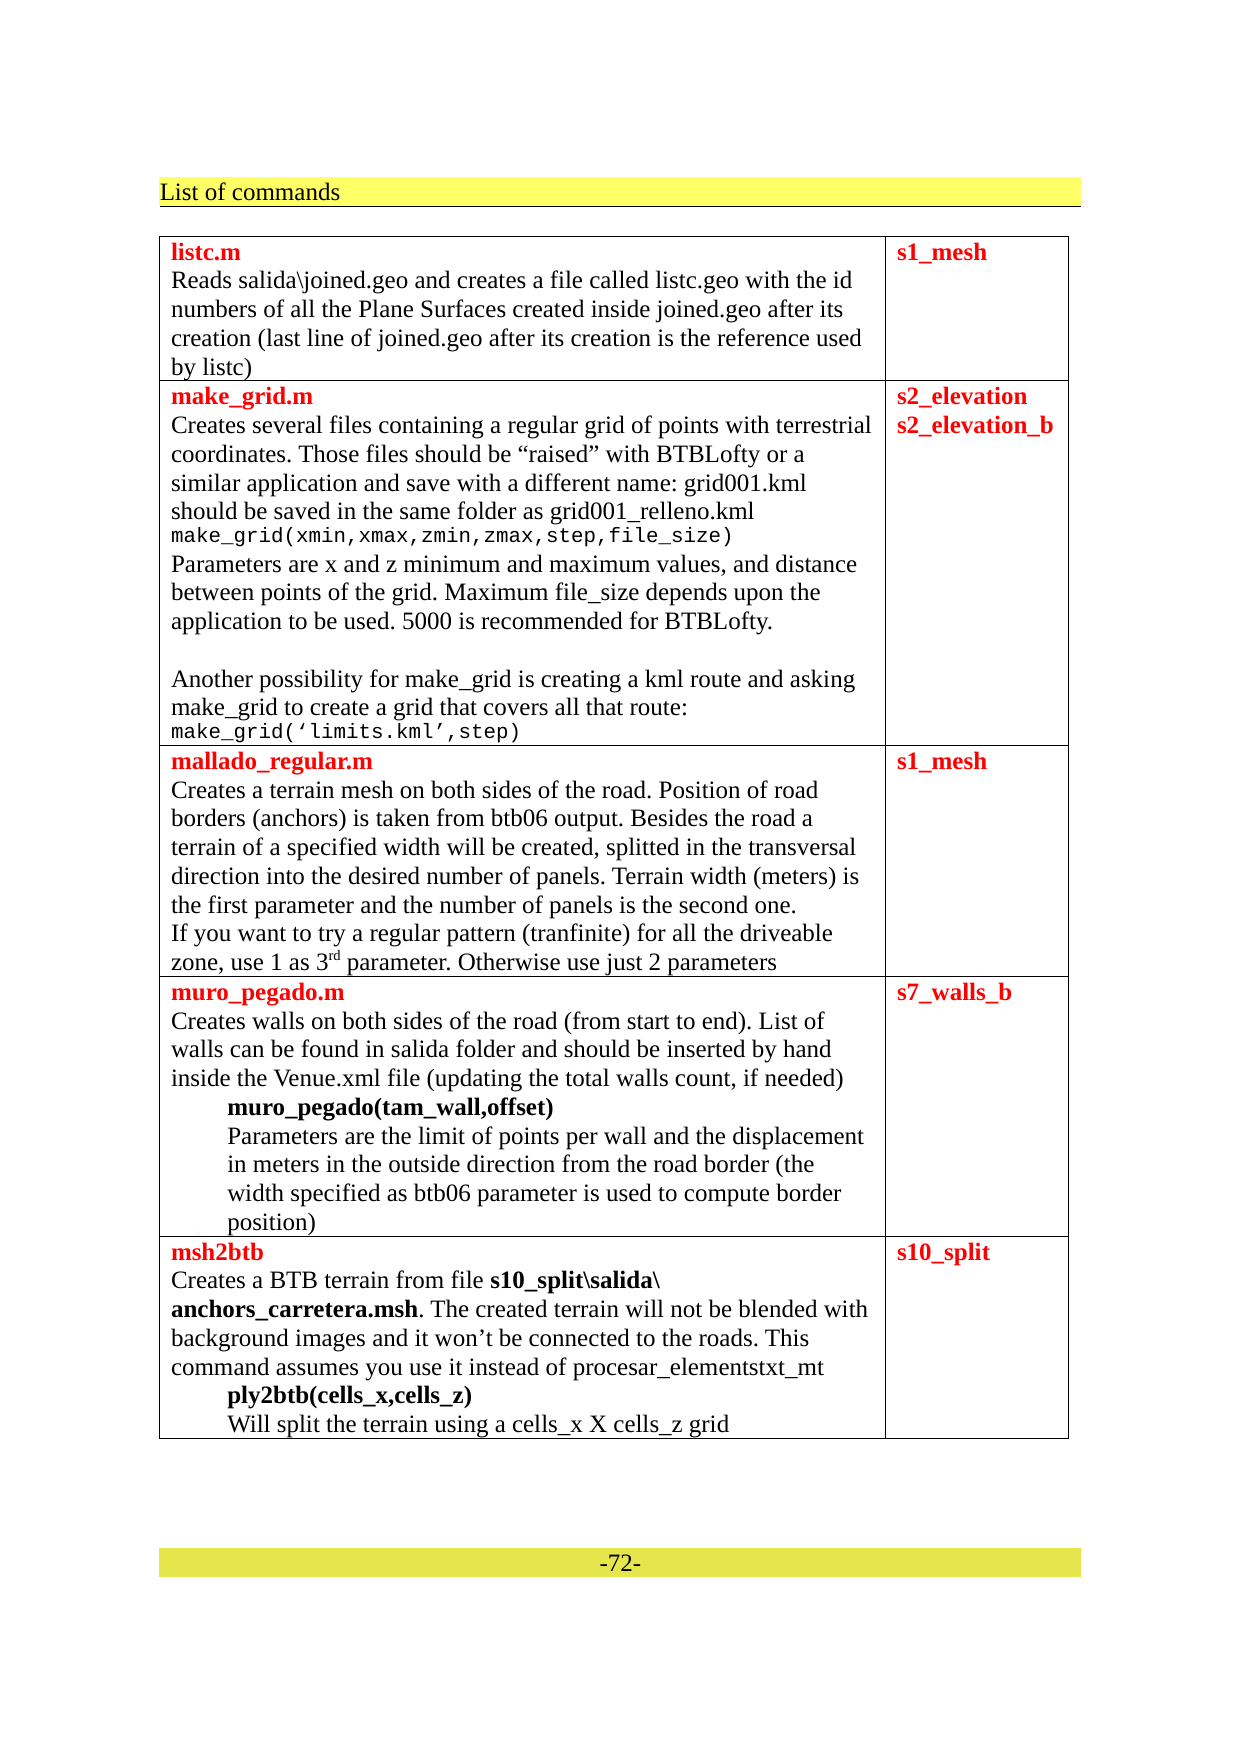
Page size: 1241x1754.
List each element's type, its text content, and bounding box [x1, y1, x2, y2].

table_cell s1_mesh [886, 746, 1068, 976]
table_cell msh2btb Creates a BTB terrain from file s10_split\salida\anchors_carretera.msh. The created terrain will not be blended with background images and it won’t be connected to the roads. This command assumes you use it instead of procesar_elementstxt_mt ply2btb(cells_x,cells_z) Will split the terrain using a cells_x X cells_z grid [160, 1237, 885, 1438]
table_cell s10_split [886, 1237, 1068, 1438]
table_cell make_grid.m Creates several files containing a regular grid of points with terrestrial coordinates. Those files should be “raised” with BTBLofty or a similar application and save with a different name: grid001.kml should be saved in the same folder as grid001_relleno.kml make_grid(xmin,xmax,zmin,zmax,step,file_size) Parameters are x and z minimum and maximum values, and distance between points of the grid. Maximum file_size depends upon the application to be used. 5000 is recommended for BTBLofty. Another possibility for make_grid is creating a kml route and asking make_grid to create a grid that covers all that route: make_grid(‘limits.kml’,step) [160, 381, 885, 745]
table_cell s2_elevation s2_elevation_b [886, 381, 1068, 745]
table_cell s1_mesh [886, 237, 1068, 380]
table_cell mallado_regular.m Creates a terrain mesh on both sides of the road. Position of road borders (anchors) is taken from btb06 output. Besides the road a terrain of a specified width will be created, splitted in the transversal direction into the desired number of panels. Terrain width (meters) is the first parameter and the number of panels is the second one. If you want to try a regular pattern (tranfinite) for all the driveable zone, use 1 as 3rd parameter. Otherwise use just 2 parameters [160, 746, 885, 976]
table_cell muro_pegado.m Creates walls on both sides of the road (from start to end). List of walls can be found in salida folder and should be inserted by hand inside the Venue.xml file (updating the total walls count, if needed) muro_pegado(tam_wall,offset) Parameters are the limit of points per wall and the displacement in meters in the outside direction from the road border (the width specified as btb06 parameter is used to compute border position) [160, 977, 885, 1236]
table_cell s7_walls_b [886, 977, 1068, 1236]
table_cell listc.m Reads salida\joined.geo and creates a file called listc.geo with the id numbers of all the Plane Surfaces created inside joined.geo after its creation (last line of joined.geo after its creation is the reference used by listc) [160, 237, 885, 380]
